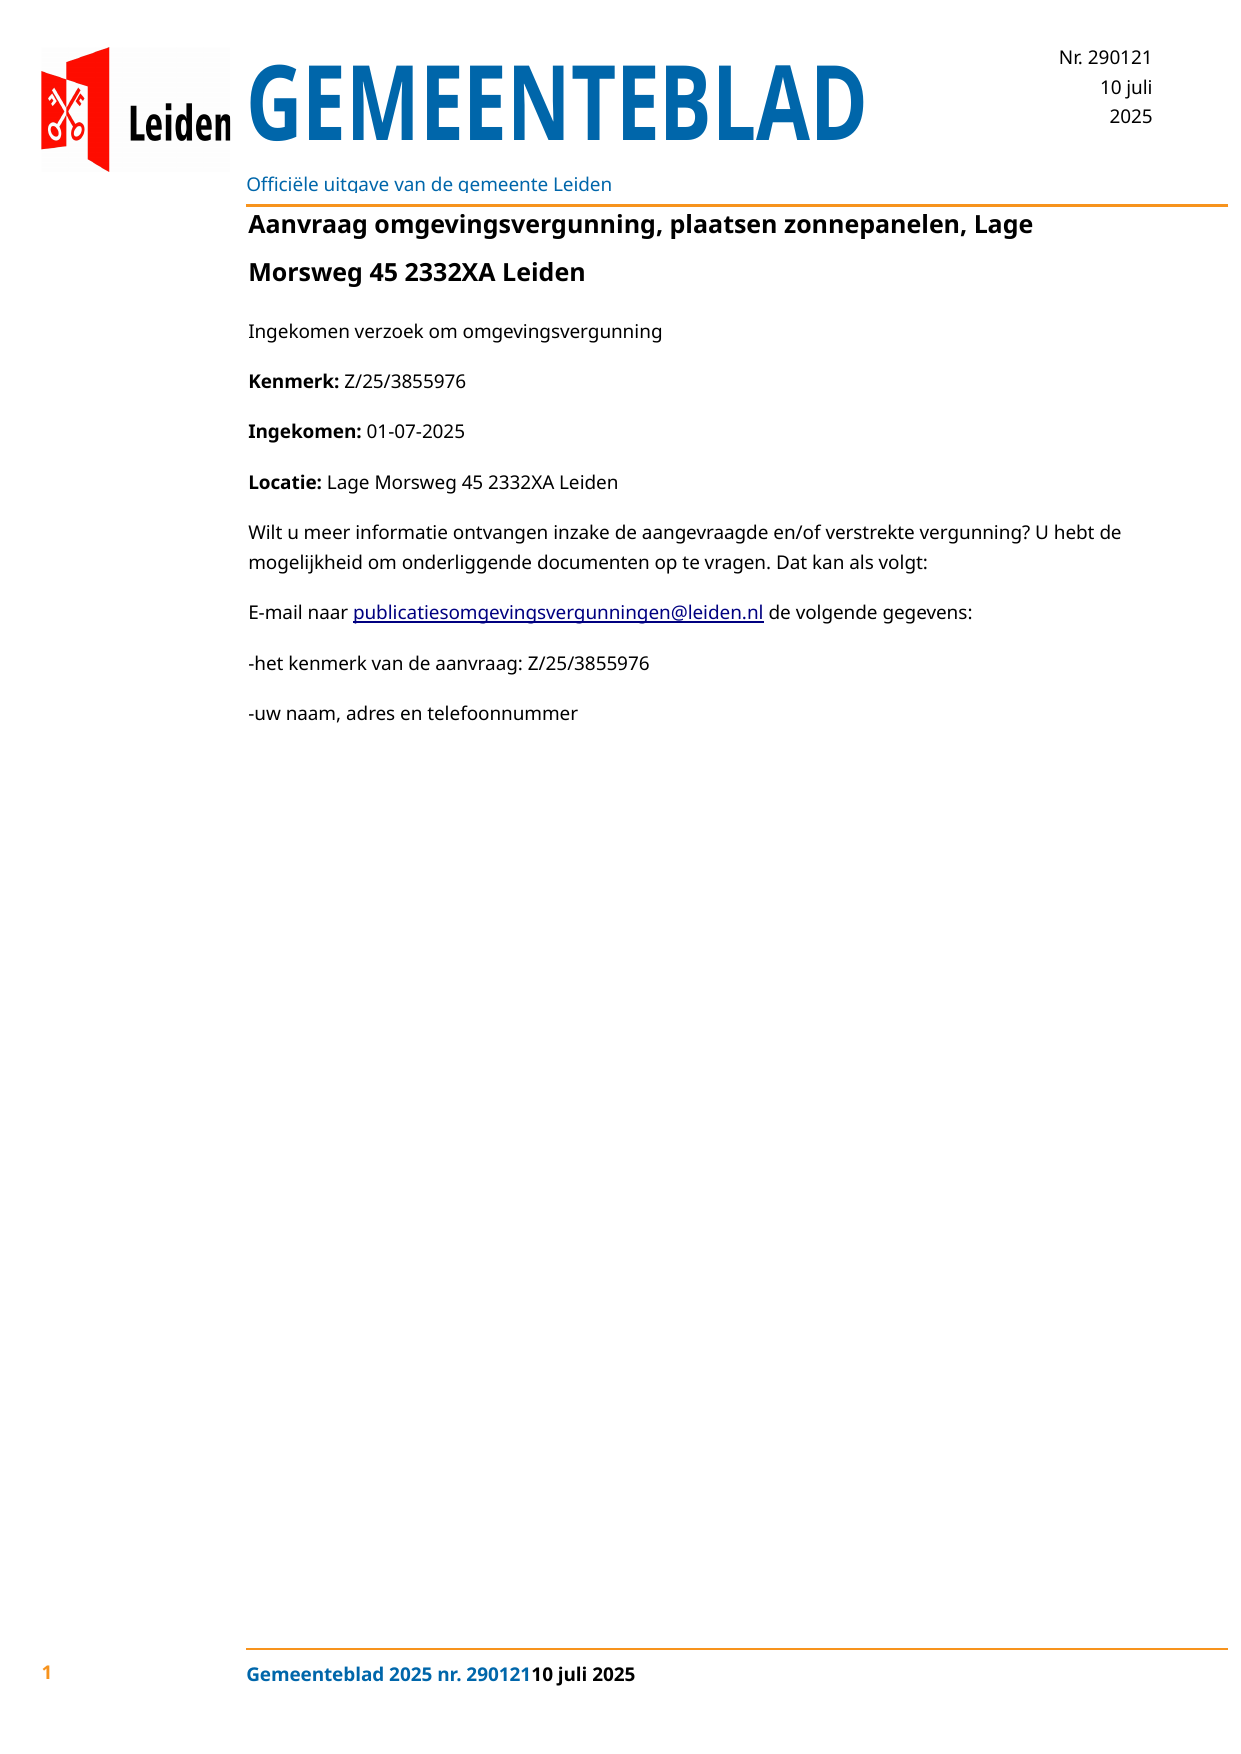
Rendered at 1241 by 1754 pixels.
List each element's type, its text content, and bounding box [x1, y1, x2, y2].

text -het kenmerk van de aanvraag: Z/25/3855976 [248, 650, 1152, 676]
text E-mail naar publicatiesomgevingsvergunningen@leiden.nl de volgende gegevens: [248, 599, 1152, 625]
picture [41, 47, 231, 172]
text Ingekomen: 01-07-2025 [248, 419, 1152, 444]
text Wilt u meer informatie ontvangen inzake de aangevraagde en/of verstrekte vergunning? U hebt de mogelijkheid om onderliggende documenten op te vragen. Dat kan als volgt: [248, 519, 1152, 575]
text Ingekomen verzoek om omgevingsvergunning [248, 318, 1152, 344]
text Kenmerk: Z/25/3855976 [248, 368, 1152, 394]
text Locatie: Lage Morsweg 45 2332XA Leiden [248, 469, 1152, 495]
text -uw naam, adres en telefoonnummer [248, 700, 1152, 726]
text Aanvraag omgevingsvergunning, plaatsen zonnepanelen, Lage Morsweg 45 2332XA Leiden [248, 207, 1152, 288]
